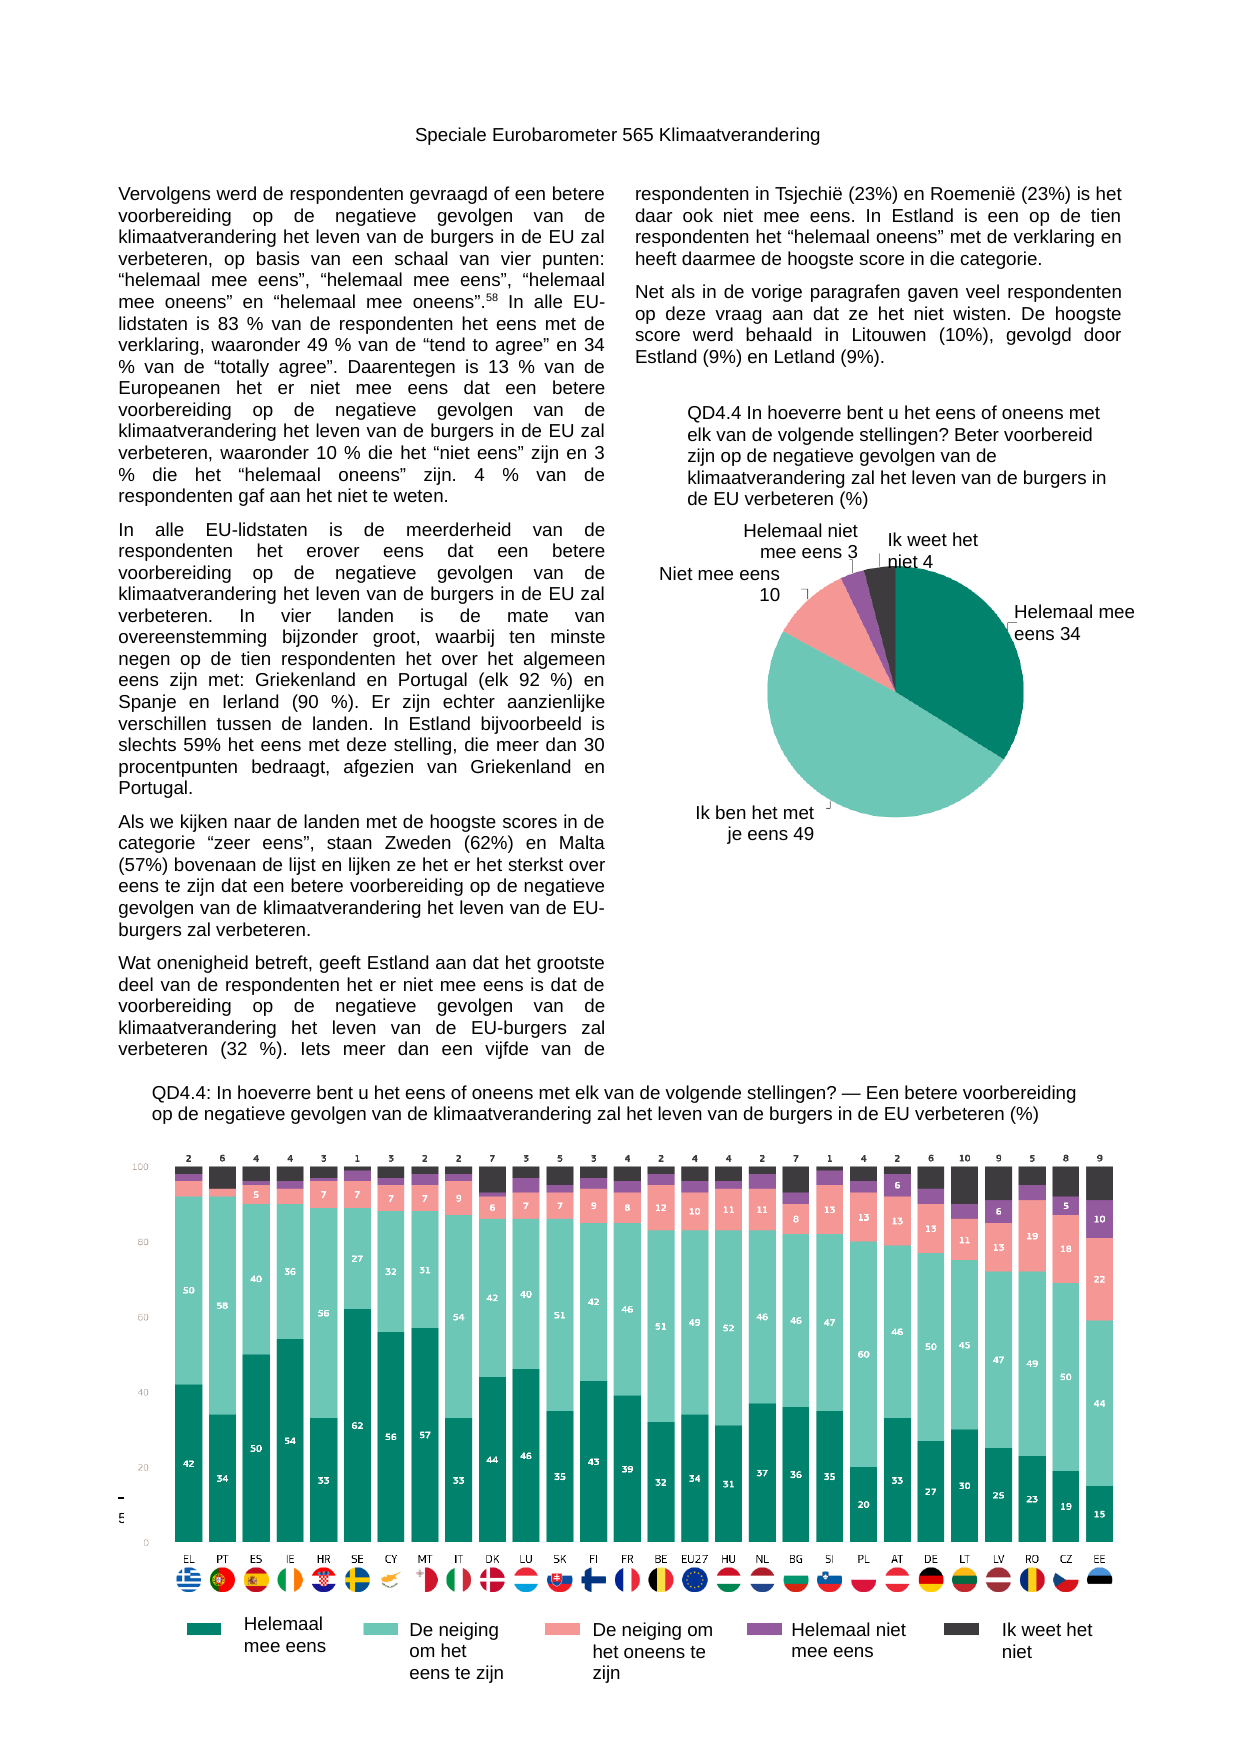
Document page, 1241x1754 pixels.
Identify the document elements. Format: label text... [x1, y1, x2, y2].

picture [176, 1606, 986, 1649]
text In alle EU-lidstaten is de meerderheid van de respondenten het erover eens dat een betere voorbereiding op de negatieve gevolgen van de klimaatverandering het leven van de burgers in de EU zal verbeteren. In vier landen is de mate van overeenstemming bijzonder groot, waarbij ten minste negen op de tien respondenten het over het algemeen eens zijn met: Griekenland en Portugal (elk 92 %) en Spanje en Ierland (90 %). Er zijn echter aanzienlijke verschillen tussen de landen. In Estland bijvoorbeeld is slechts 59% het eens met deze stelling, die meer dan 30 procentpunten bedraagt, afgezien van Griekenland en Portugal. [118, 518, 605, 799]
text respondenten in Tsjechië (23%) en Roemenië (23%) is het daar ook niet mee eens. In Estland is een op de tien respondenten het “helemaal oneens” met de verklaring en heeft daarmee de hoogste score in die categorie. [635, 183, 1122, 269]
text Wat onenigheid betreft, geeft Estland aan dat het grootste deel van de respondenten het er niet mee eens is dat de voorbereiding op de negatieve gevolgen van de klimaatverandering het leven van de EU-burgers zal verbeteren (32 %). Iets meer dan een vijfde van de [118, 952, 605, 1059]
text Als we kijken naar de landen met de hoogste scores in de categorie “zeer eens”, staan Zweden (62%) en Malta (57%) bovenaan de lijst en lijken ze het er het sterkst over eens te zijn dat een betere voorbereiding op de negatieve gevolgen van de klimaatverandering het leven van de EU-burgers zal verbeteren. [118, 811, 605, 940]
text Net als in de vorige paragrafen gaven veel respondenten op deze vraag aan dat ze het niet wisten. De hoogste score werd behaald in Litouwen (10%), gevolgd door Estland (9%) en Letland (9%). [635, 281, 1122, 367]
picture [764, 550, 1024, 820]
text Vervolgens werd de respondenten gevraagd of een betere voorbereiding op de negatieve gevolgen van de klimaatverandering het leven van de burgers in de EU zal verbeteren, op basis van een schaal van vier punten: “helemaal mee eens”, “helemaal mee eens”, “helemaal mee oneens” en “helemaal mee oneens”. In alle EU-lidstaten is 83 % van de respondenten het eens met de verklaring, waaronder 49 % van de “tend to agree” en 34 % van de “totally agree”. Daarentegen is 13 % van de Europeanen het er niet mee eens dat een betere voorbereiding op de negatieve gevolgen van de klimaatverandering het leven van de burgers in de EU zal verbeteren, waaronder 10 % die het “niet eens” zijn en 3 % die het “helemaal oneens” zijn. 4 % van de respondenten gaf aan het niet te weten. [118, 183, 605, 506]
picture [124, 1144, 1133, 1600]
